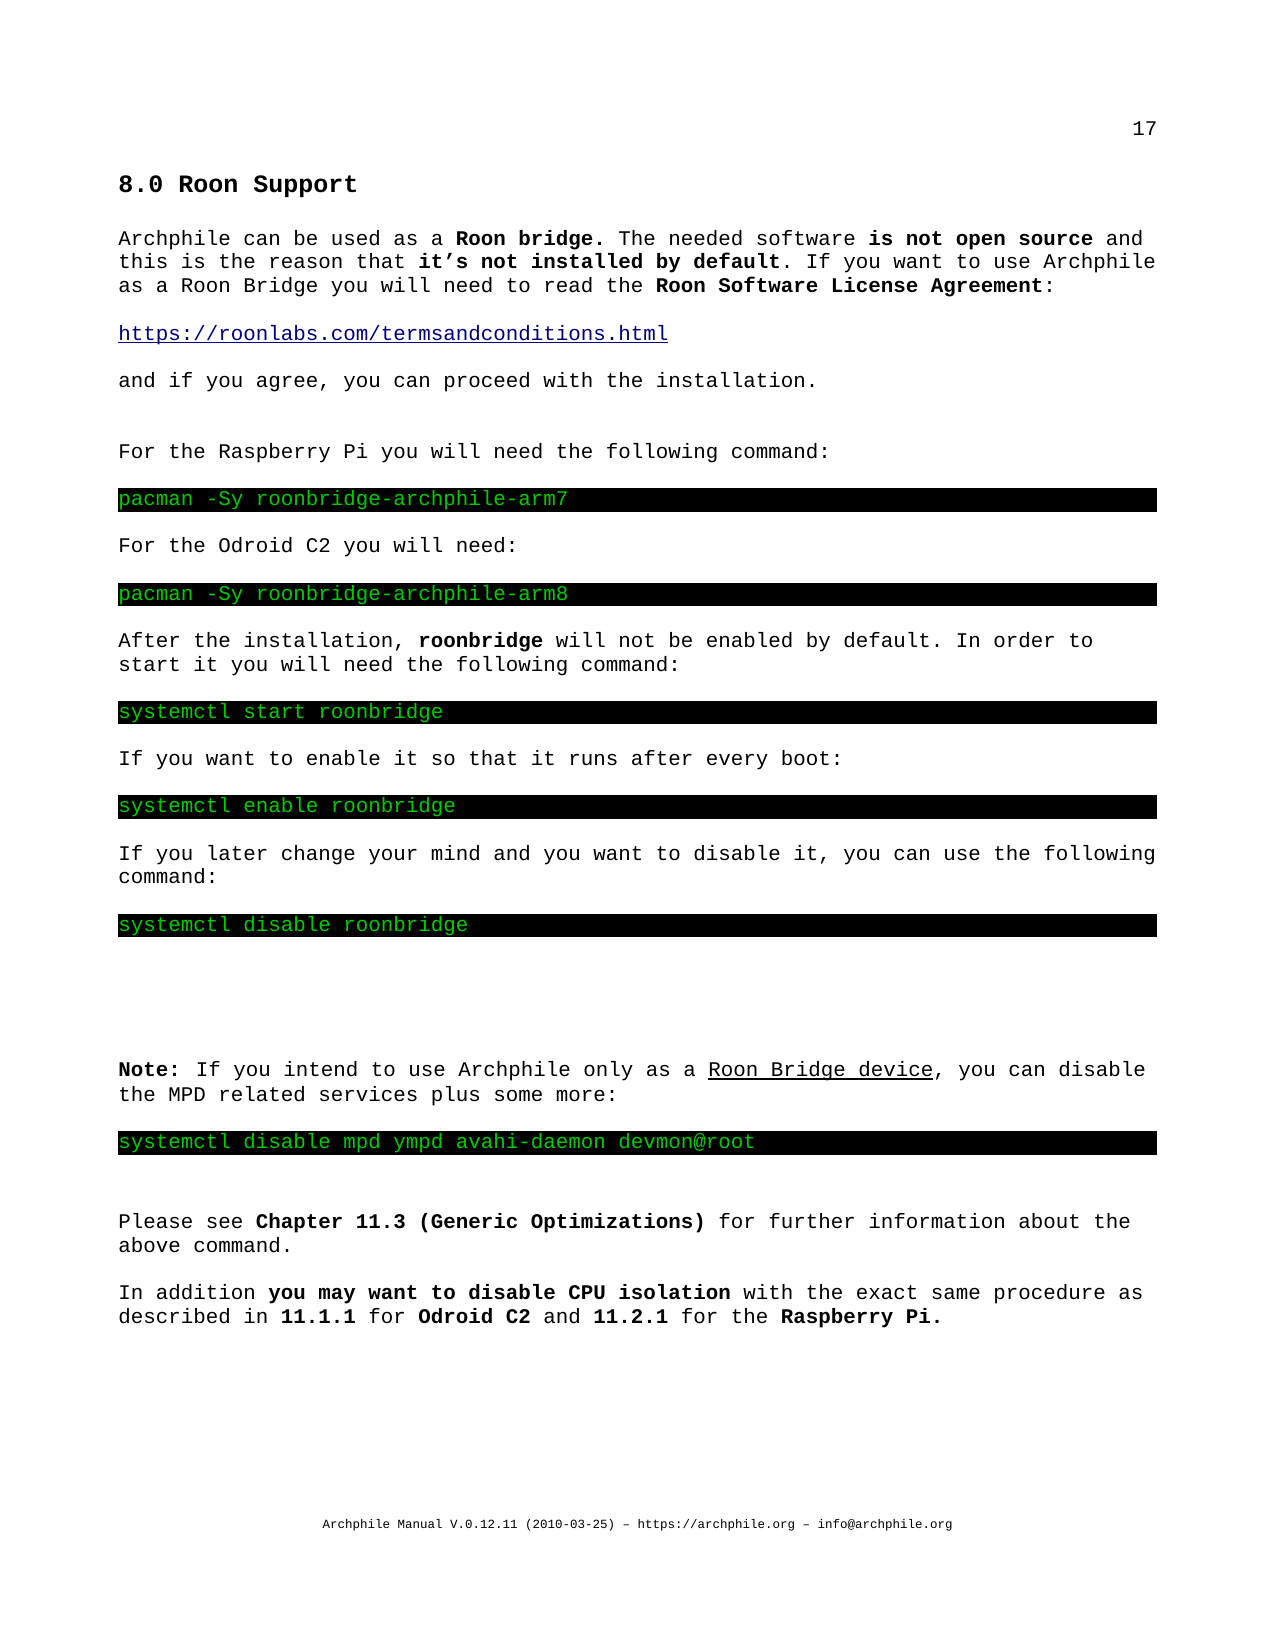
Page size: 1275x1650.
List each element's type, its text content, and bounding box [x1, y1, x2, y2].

text Please see Chapter 11.3 (Generic Optimizations) for further information about the above command. [118, 1211, 1157, 1259]
text For the Raspberry Pi you will need the following command: [118, 441, 1157, 464]
text If you want to enable it so that it runs after every boot: [118, 748, 1157, 772]
text pacman -Sy roonbridge-archphile-arm8 [118, 583, 1157, 606]
text For the Odroid C2 you will need: [118, 535, 1157, 559]
text https://roonlabs.com/termsandconditions.html [118, 322, 1157, 346]
text pacman -Sy roonbridge-archphile-arm7 [118, 488, 1157, 512]
text 8.0 Roon Support [118, 171, 1157, 199]
text After the installation, roonbridge will not be enabled by default. In order to start it you will need the following command: [118, 630, 1157, 677]
text In addition you may want to disable CPU isolation with the exact same procedure as described in 11.1.1 for Odroid C2 and 11.2.1 for the Raspberry Pi. [118, 1282, 1157, 1330]
text Archphile can be used as a Roon bridge. The needed software is not open source and this is the reason that it’s not installed by default. If you want to use Archphile as a Roon Bridge you will need to read the Roon Software License Agreement: [118, 228, 1157, 299]
text systemctl disable mpd ympd avahi-daemon devmon@root [118, 1131, 1157, 1155]
text and if you agree, you can proceed with the installation. [118, 370, 1157, 393]
text systemctl start roonbridge [118, 701, 1157, 724]
text systemctl disable roonbridge [118, 914, 1157, 937]
text Note: If you intend to use Archphile only as a Roon Bridge device, you can disable the MPD related services plus some more: [118, 1056, 1157, 1107]
text If you later change your mind and you want to disable it, you can use the following command: [118, 843, 1157, 890]
text systemctl enable roonbridge [118, 795, 1157, 819]
